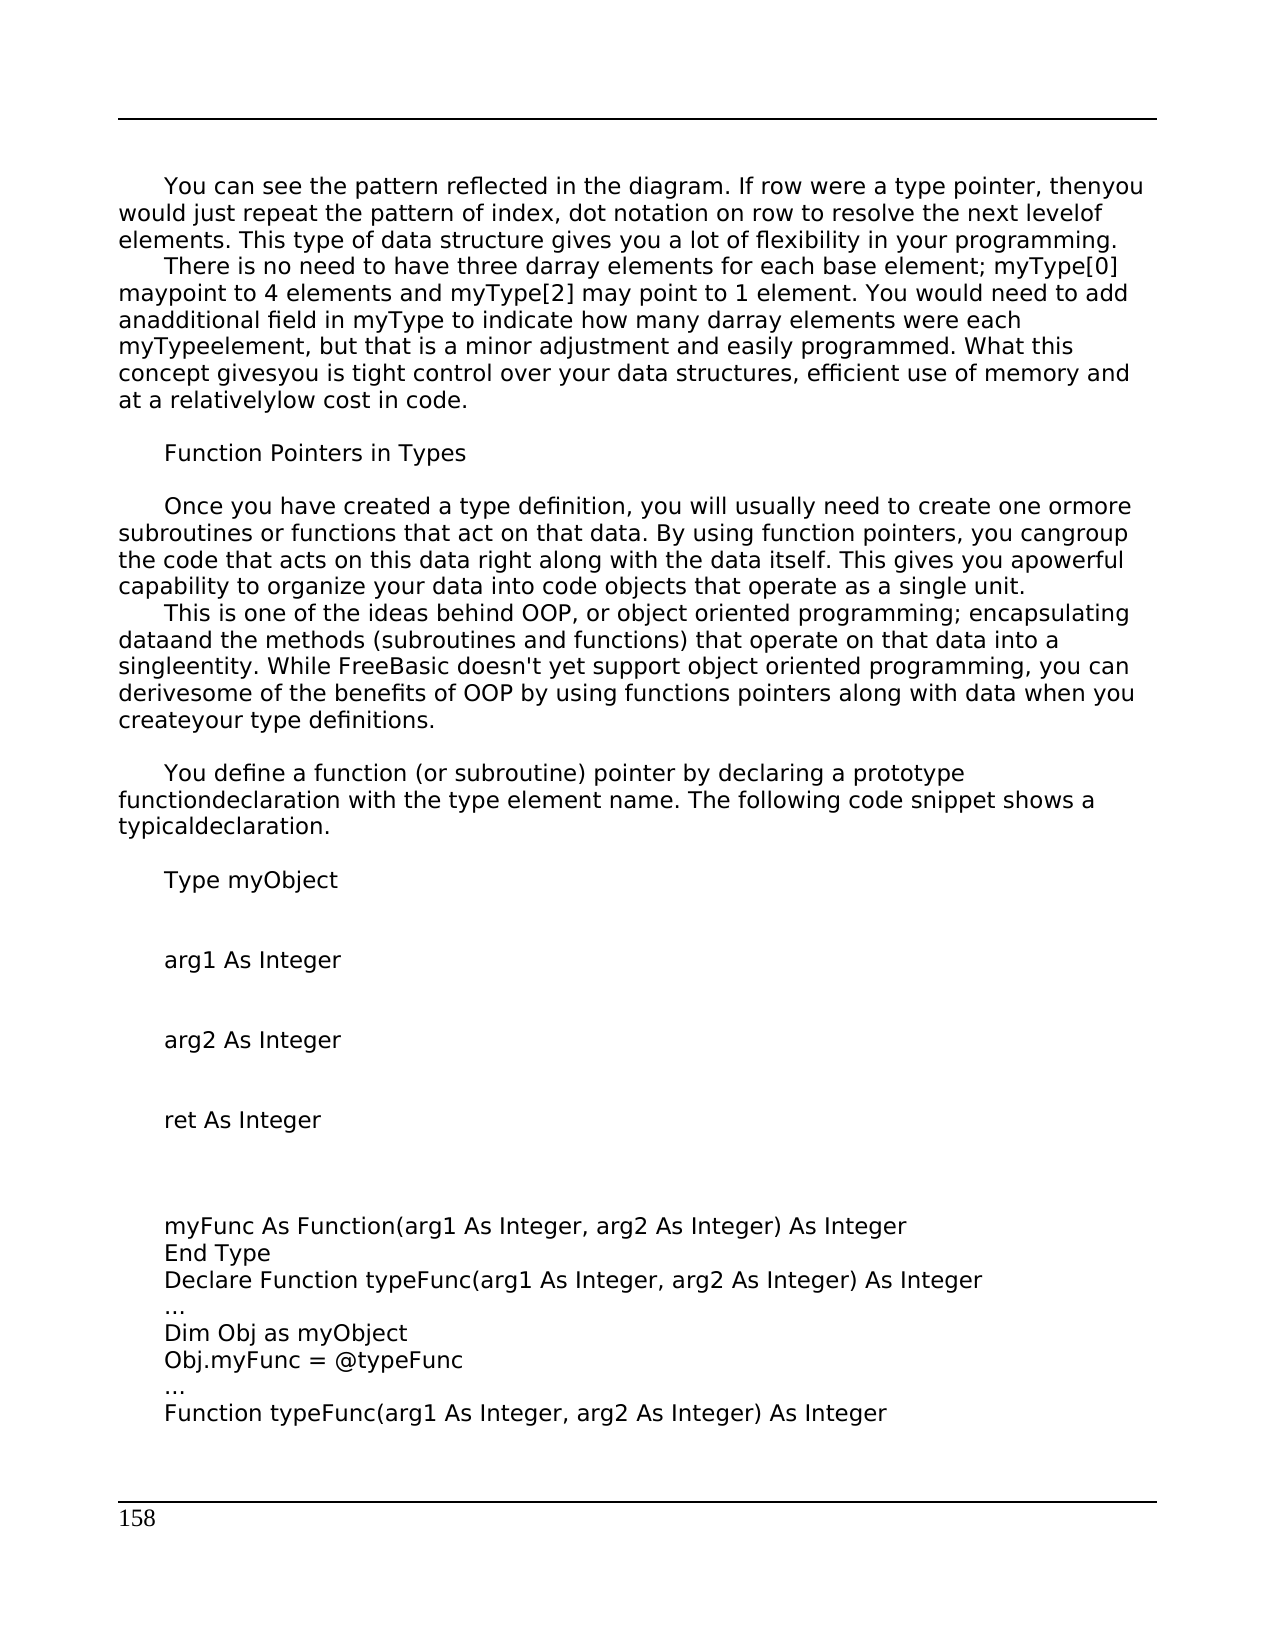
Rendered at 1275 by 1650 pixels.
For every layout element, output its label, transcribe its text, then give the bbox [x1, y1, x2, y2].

text This is one of the ideas behind OOP, or object oriented programming; encapsulating dataand the methods (subroutines and functions) that operate on that data into a singleentity. While FreeBasic doesn't yet support object oriented programming, you can derivesome of the benefits of OOP by using functions pointers along with data when you createyour type definitions. [118, 600, 1157, 733]
text Type myObject [118, 867, 1157, 893]
text Function typeFunc(arg1 As Integer, arg2 As Integer) As Integer [118, 1400, 1157, 1427]
text ... [118, 1373, 1157, 1400]
text ... [118, 1293, 1157, 1320]
text arg2 As Integer [118, 1027, 1157, 1053]
text arg1 As Integer [118, 947, 1157, 973]
text Declare Function typeFunc(arg1 As Integer, arg2 As Integer) As Integer [118, 1267, 1157, 1293]
text Once you have created a type definition, you will usually need to create one ormore subroutines or functions that act on that data. By using function pointers, you cangroup the code that acts on this data right along with the data itself. This gives you apowerful capability to organize your data into code objects that operate as a single unit. [118, 493, 1157, 600]
text myFunc As Function(arg1 As Integer, arg2 As Integer) As Integer [118, 1213, 1157, 1240]
text Function Pointers in Types [118, 440, 1157, 467]
text Obj.myFunc = @typeFunc [118, 1347, 1157, 1373]
text ret As Integer [118, 1107, 1157, 1133]
text End Type [118, 1240, 1157, 1267]
text You can see the pattern reflected in the diagram. If row were a type pointer, thenyou would just repeat the pattern of index, dot notation on row to resolve the next levelof elements. This type of data structure gives you a lot of flexibility in your programming. [118, 173, 1157, 253]
text Dim Obj as myObject [118, 1320, 1157, 1347]
text You define a function (or subroutine) pointer by declaring a prototype functiondeclaration with the type element name. The following code snippet shows a typicaldeclaration. [118, 760, 1157, 840]
text There is no need to have three darray elements for each base element; myType[0] maypoint to 4 elements and myType[2] may point to 1 element. You would need to add anadditional field in myType to indicate how many darray elements were each myTypeelement, but that is a minor adjustment and easily programmed. What this concept givesyou is tight control over your data structures, efficient use of memory and at a relativelylow cost in code. [118, 253, 1157, 413]
